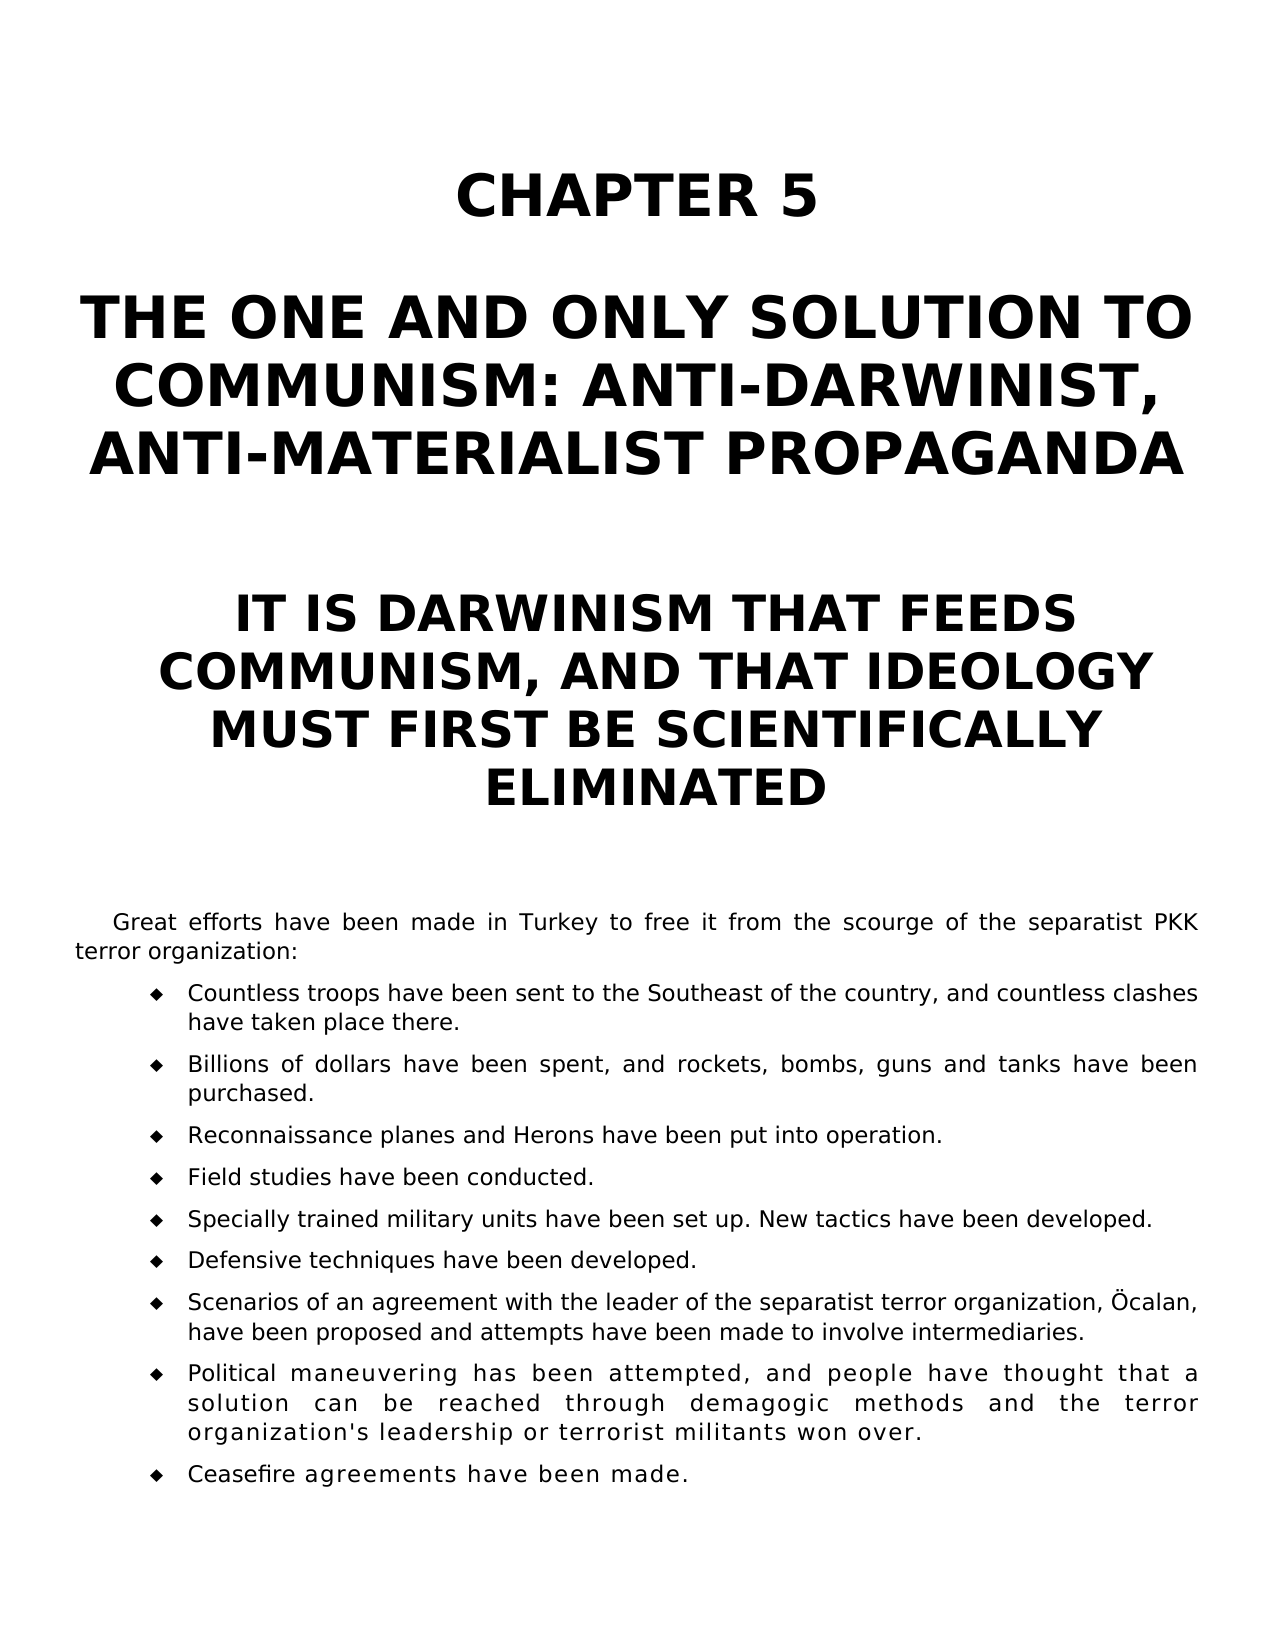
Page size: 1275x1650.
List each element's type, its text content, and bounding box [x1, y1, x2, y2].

list Defensive techniques have been developed. [150, 1248, 1200, 1274]
list Countless troops have been sent to the Southeast of the country, and countless clashes have taken place there. [150, 980, 1200, 1036]
text Great efforts have been made in Turkey to free it from the scourge of the separatist PKK terror organization: [75, 909, 1200, 965]
list Billions of dollars have been spent, and rockets, bombs, guns and tanks have been purchased. [150, 1051, 1200, 1107]
subtitle IT IS DARWINISM THAT FEEDS COMMUNISM, AND THAT IDEOLOGY MUST FIRST BE SCIENTIFICALLY ELIMINATED [112, 584, 1200, 817]
list Political maneuvering has been attempted, and people have thought that a solution can be reached through demagogic methods and the terror organization's leadership or terrorist militants won over. [150, 1361, 1200, 1446]
list Field studies have been conducted. [150, 1164, 1200, 1191]
subtitle THE ONE AND ONLY SOLUTION TO COMMUNISM: ANTI-DARWINIST, ANTI-MATERIALIST PROPAGANDA [75, 285, 1200, 488]
list Scenarios of an agreement with the leader of the separatist terror organization, Öcalan, have been proposed and attempts have been made to involve intermediaries. [150, 1289, 1200, 1345]
list Ceasefire agreements have been made. [150, 1461, 1200, 1487]
subtitle CHAPTER 5 [75, 162, 1200, 230]
list Reconnaissance planes and Herons have been put into operation. [150, 1122, 1200, 1149]
list Specially trained military units have been set up. New tactics have been developed. [150, 1206, 1200, 1233]
